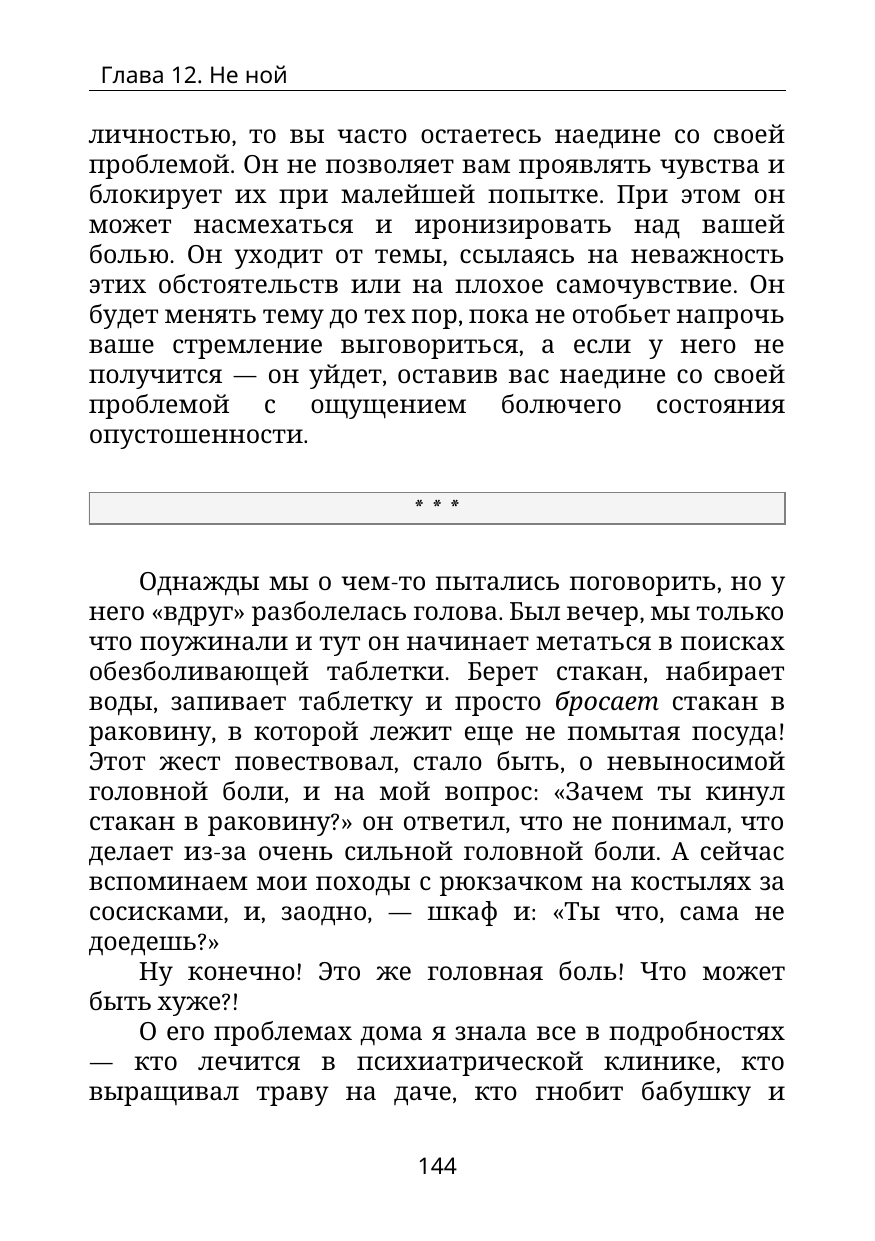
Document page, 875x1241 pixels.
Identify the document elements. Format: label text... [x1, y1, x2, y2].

text личностью, то вы часто остаетесь наедине со своей проблемой. Он не позволяет вам проявлять чувства и блокирует их при малейшей попытке. При этом он может насмехаться и иронизировать над вашей болью. Он уходит от темы, ссылаясь на неважность этих обстоятельств или на плохое самочувствие. Он будет менять тему до тех пор, пока не отобьет напрочь ваше стремление выговориться, а если у него не получится — он уйдет, оставив вас наедине со своей проблемой с ощущением болючего состояния опустошенности. [88, 120, 786, 450]
subtitle * * * [90, 493, 784, 523]
text Однажды мы о чем-то пытались поговорить, но у него «вдруг» разболелась голова. Был вечер, мы только что поужинали и тут он начинает метаться в поисках обезболивающей таблетки. Берет стакан, набирает воды, запивает таблетку и просто бросает стакан в раковину, в которой лежит еще не помытая посуда! Этот жест повествовал, стало быть, о невыносимой головной боли, и на мой вопрос: «Зачем ты кинул стакан в раковину?» он ответил, что не понимал, что делает из-за очень сильной головной боли. А сейчас вспоминаем мои походы с рюкзачком на костылях за сосисками, и, заодно, — шкаф и: «Ты что, сама не доедешь?» [88, 566, 786, 956]
text Ну конечно! Это же головная боль! Что может быть хуже?! [88, 956, 786, 1016]
text О его проблемах дома я знала все в подробностях — кто лечится в психиатрической клинике, кто выращивал траву на даче, кто гнобит бабушку и [88, 1016, 786, 1106]
